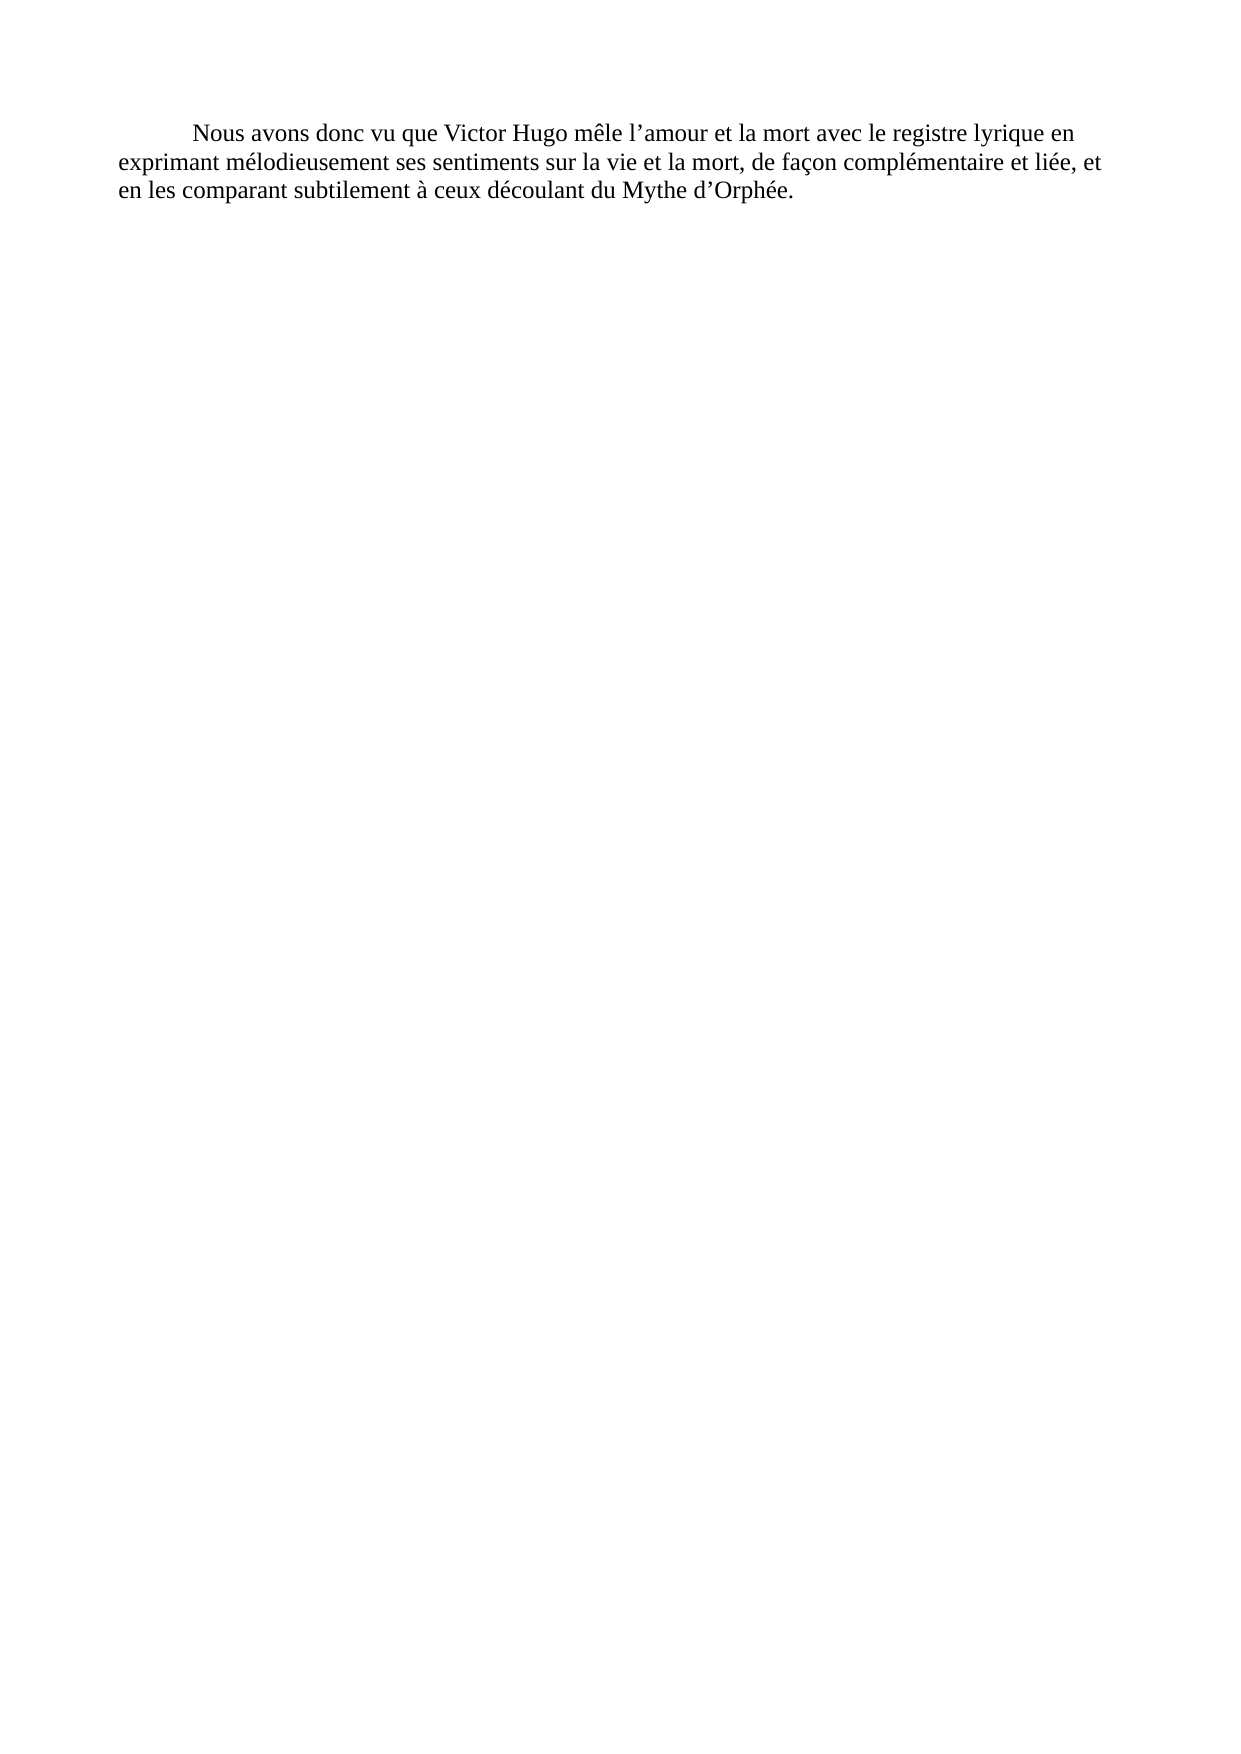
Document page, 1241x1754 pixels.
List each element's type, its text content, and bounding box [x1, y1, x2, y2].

text Nous avons donc vu que Victor Hugo mêle l’amour et la mort avec le registre lyrique en exprimant mélodieusement ses sentiments sur la vie et la mort, de façon complémentaire et liée, et en les comparant subtilement à ceux découlant du Mythe d’Orphée. [118, 118, 1122, 204]
